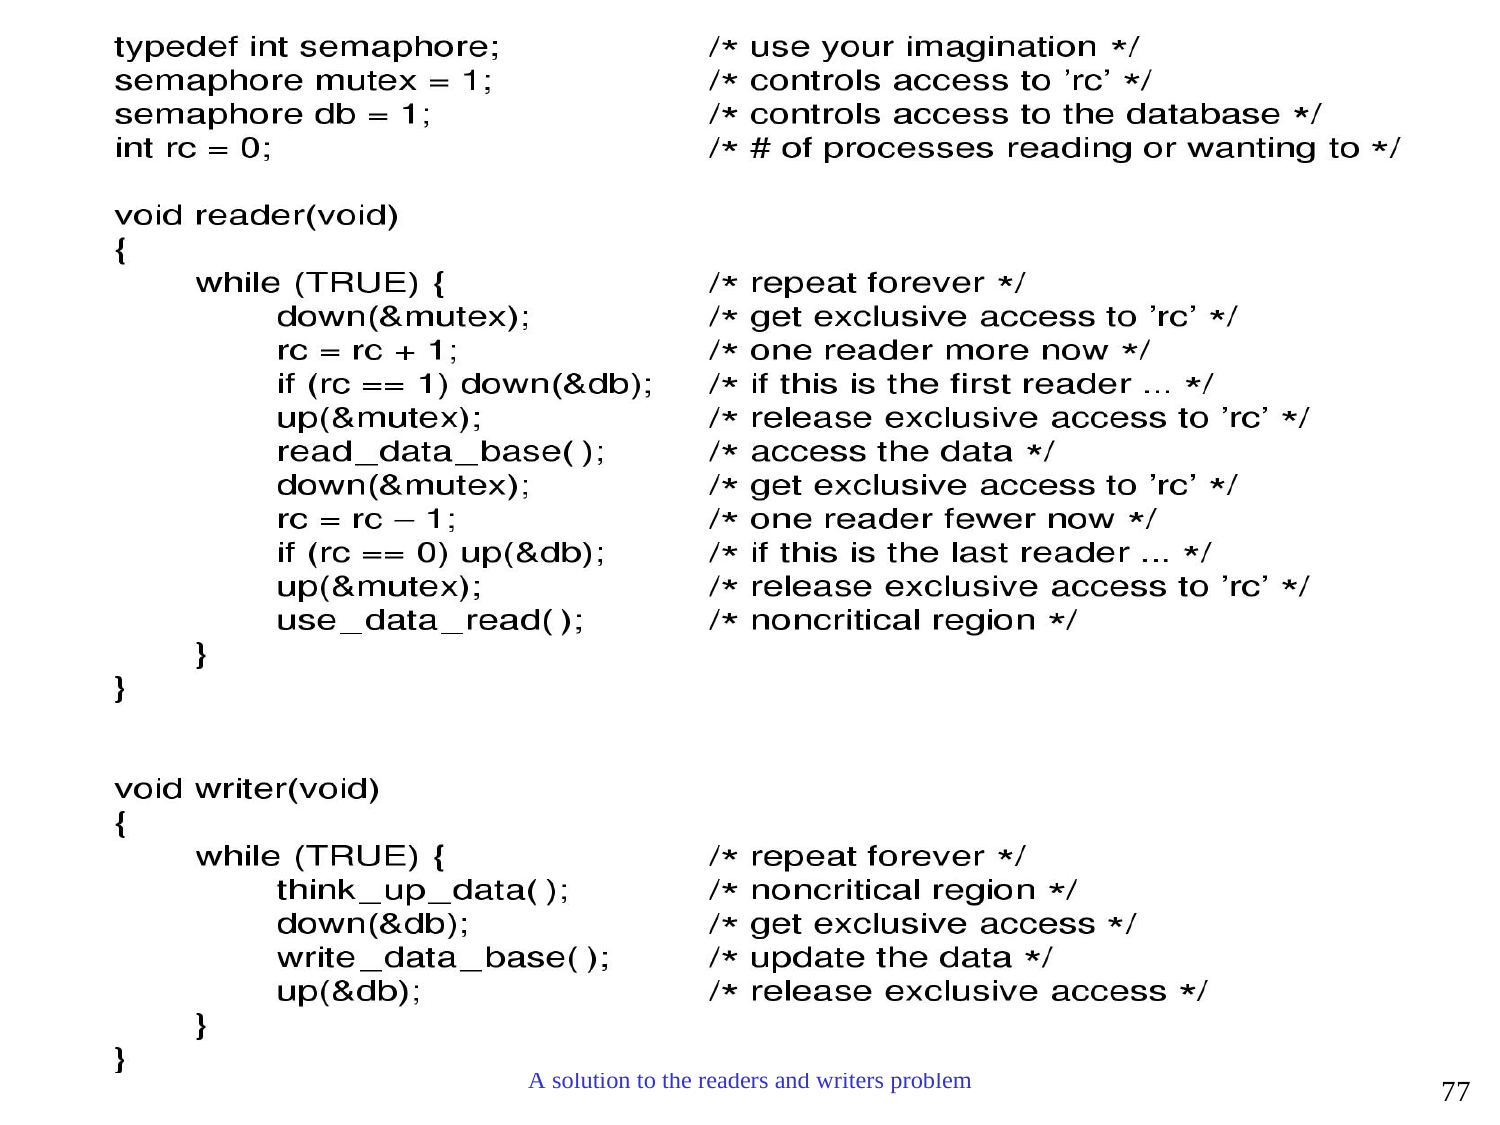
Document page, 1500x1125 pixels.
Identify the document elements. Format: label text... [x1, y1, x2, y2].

picture [114, 0, 1406, 1073]
text_box [1404, 1064, 1486, 1125]
text_box A solution to the readers and writers problem [112, 1059, 1388, 1103]
